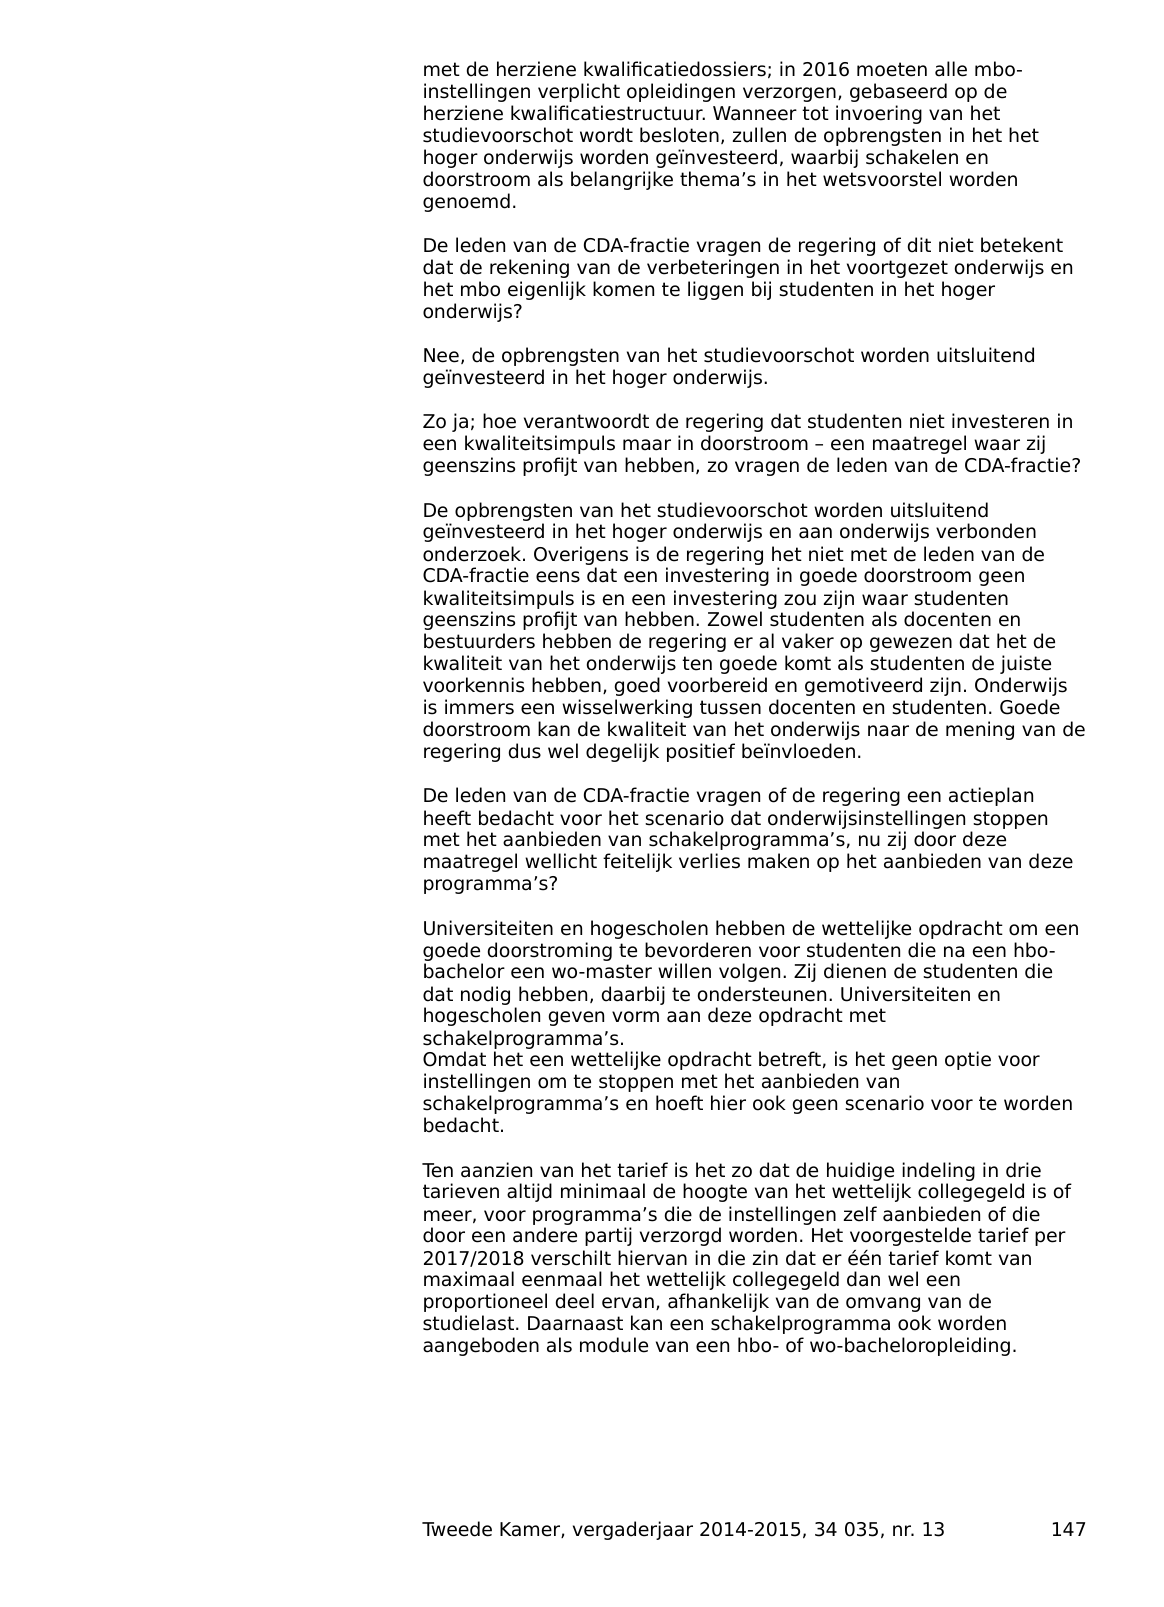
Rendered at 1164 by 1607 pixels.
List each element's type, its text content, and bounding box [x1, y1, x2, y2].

text Universiteiten en hogescholen hebben de wettelijke opdracht om een goede doorstroming te bevorderen voor studenten die na een hbo-bachelor een wo-master willen volgen. Zij dienen de studenten die dat nodig hebben, daarbij te ondersteunen. Universiteiten en hogescholen geven vorm aan deze opdracht met schakelprogramma’s. [422, 917, 1087, 1049]
text Nee, de opbrengsten van het studievoorschot worden uitsluitend geïnvesteerd in het hoger onderwijs. [422, 345, 1087, 389]
text De leden van de CDA-fractie vragen de regering of dit niet betekent dat de rekening van de verbeteringen in het voortgezet onderwijs en het mbo eigenlijk komen te liggen bij studenten in het hoger onderwijs? [422, 235, 1087, 323]
text De opbrengsten van het studievoorschot worden uitsluitend geïnvesteerd in het hoger onderwijs en aan onderwijs verbonden onderzoek. Overigens is de regering het niet met de leden van de CDA-fractie eens dat een investering in goede doorstroom geen kwaliteitsimpuls is en een investering zou zijn waar studenten geenszins profijt van hebben. Zowel studenten als docenten en bestuurders hebben de regering er al vaker op gewezen dat het de kwaliteit van het onderwijs ten goede komt als studenten de juiste voorkennis hebben, goed voorbereid en gemotiveerd zijn. Onderwijs is immers een wisselwerking tussen docenten en studenten. Goede doorstroom kan de kwaliteit van het onderwijs naar de mening van de regering dus wel degelijk positief beïnvloeden. [422, 499, 1087, 763]
text De leden van de CDA-fractie vragen of de regering een actieplan heeft bedacht voor het scenario dat onderwijsinstellingen stoppen met het aanbieden van schakelprogramma’s, nu zij door deze maatregel wellicht feitelijk verlies maken op het aanbieden van deze programma’s? [422, 785, 1087, 895]
text Omdat het een wettelijke opdracht betreft, is het geen optie voor instellingen om te stoppen met het aanbieden van schakelprogramma’s en hoeft hier ook geen scenario voor te worden bedacht. [422, 1049, 1087, 1137]
text met de herziene kwalificatiedossiers; in 2016 moeten alle mbo-instellingen verplicht opleidingen verzorgen, gebaseerd op de herziene kwalificatiestructuur. Wanneer tot invoering van het studievoorschot wordt besloten, zullen de opbrengsten in het het hoger onderwijs worden geïnvesteerd, waarbij schakelen en doorstroom als belangrijke thema’s in het wetsvoorstel worden genoemd. [422, 59, 1087, 213]
text Ten aanzien van het tarief is het zo dat de huidige indeling in drie tarieven altijd minimaal de hoogte van het wettelijk collegegeld is of meer, voor programma’s die de instellingen zelf aanbieden of die door een andere partij verzorgd worden. Het voorgestelde tarief per 2017/2018 verschilt hiervan in die zin dat er één tarief komt van maximaal eenmaal het wettelijk collegegeld dan wel een proportioneel deel ervan, afhankelijk van de omvang van de studielast. Daarnaast kan een schakelprogramma ook worden aangeboden als module van een hbo- of wo-bacheloropleiding. [422, 1159, 1087, 1357]
text Zo ja; hoe verantwoordt de regering dat studenten niet investeren in een kwaliteitsimpuls maar in doorstroom – een maatregel waar zij geenszins profijt van hebben, zo vragen de leden van de CDA-fractie? [422, 411, 1087, 477]
